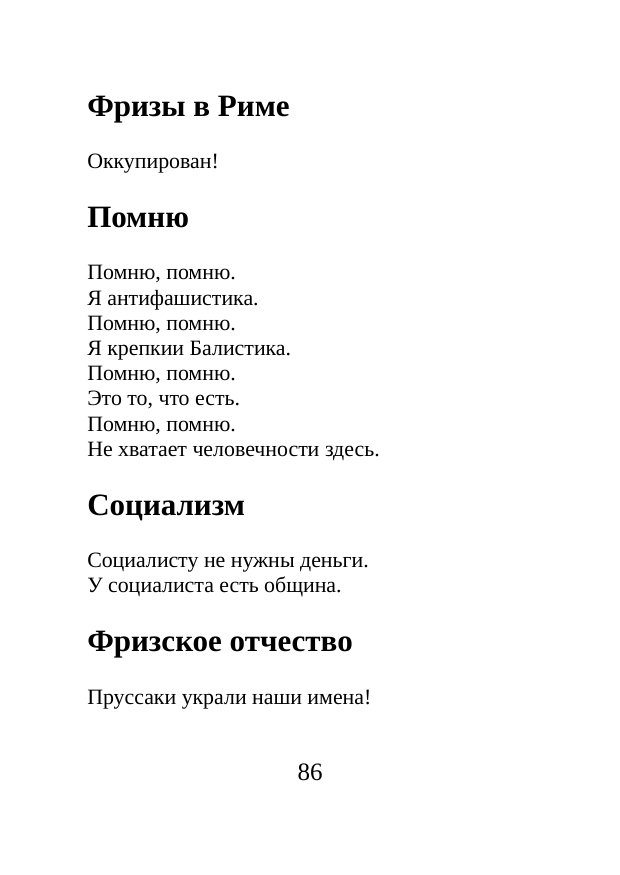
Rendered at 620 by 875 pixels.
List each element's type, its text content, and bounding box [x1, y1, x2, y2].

text Помню, помню. [87, 360, 532, 385]
text Я антифашистика. [87, 284, 532, 310]
text Помню [87, 198, 532, 234]
text Помню, помню. [87, 411, 532, 436]
text Помню, помню. [87, 259, 532, 284]
text Социалисту не нужны деньги. [87, 547, 532, 572]
text Социализм [87, 486, 532, 522]
text Я крепкии Балистика. [87, 335, 532, 360]
text Оккупирован! [87, 148, 532, 173]
text У социалиста есть община. [87, 572, 532, 597]
text Помню, помню. [87, 310, 532, 335]
text Фризское отчество [87, 623, 532, 658]
text Фризы в Риме [87, 87, 532, 123]
text Пруссаки украли наши имена! [87, 684, 532, 709]
text Не хватает человечности здесь. [87, 436, 532, 461]
text Это то, что есть. [87, 385, 532, 411]
